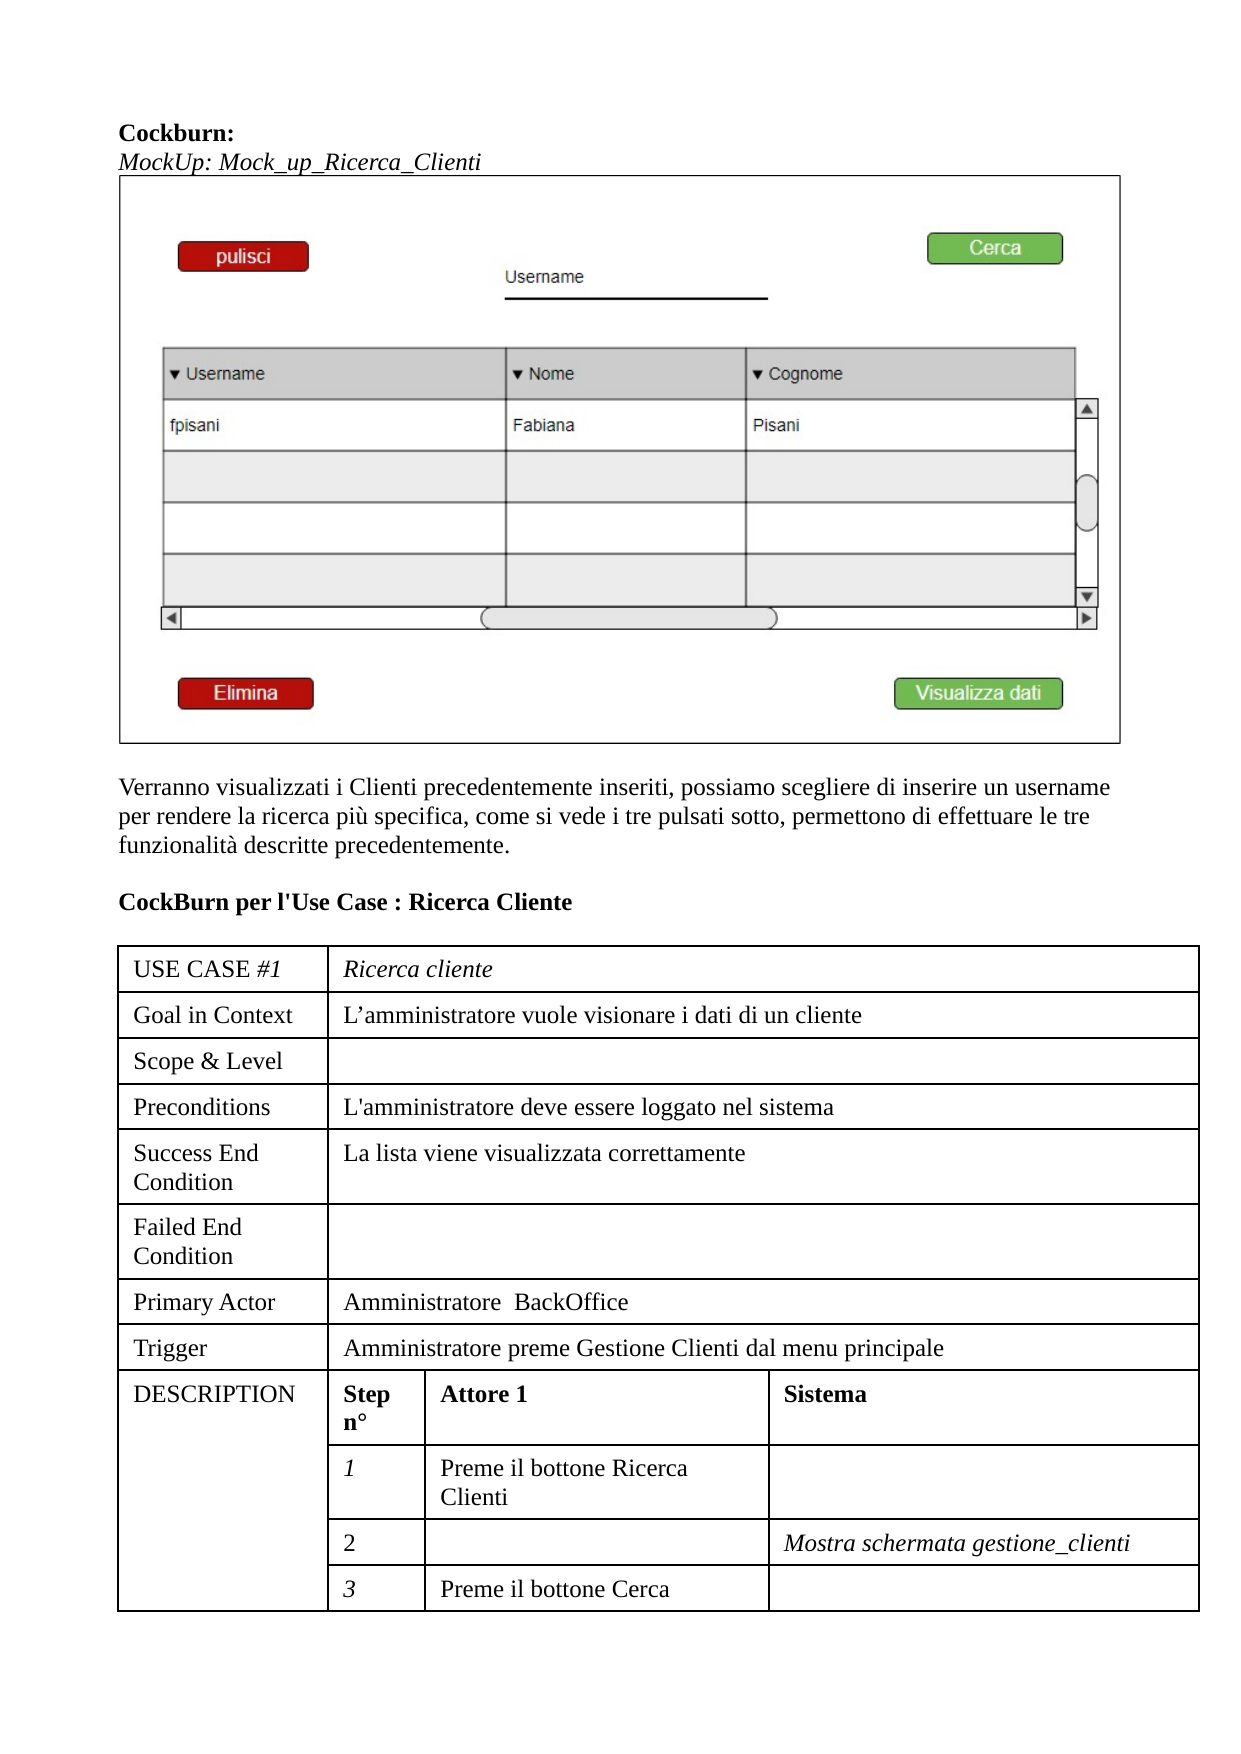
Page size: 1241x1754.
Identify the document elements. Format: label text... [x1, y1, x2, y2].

table_cell Sistema [770, 1371, 1198, 1444]
table_cell Attore 1 [426, 1371, 768, 1444]
table_cell Success End Condition [119, 1130, 327, 1203]
table_cell Failed End Condition [119, 1205, 327, 1277]
table_cell Preme il bottone Ricerca Clienti [426, 1446, 768, 1518]
table_cell Amministratore preme Gestione Clienti dal menu principale [329, 1325, 1198, 1369]
table_cell [770, 1566, 1198, 1610]
table_cell 1 [329, 1446, 424, 1518]
table_cell Primary Actor [119, 1280, 327, 1323]
table_cell [329, 1039, 1198, 1082]
table_cell [770, 1446, 1198, 1518]
text CockBurn per l'Use Case : Ricerca Cliente [118, 887, 1122, 916]
table_cell Mostra schermata gestione_clienti [770, 1520, 1198, 1564]
table_cell La lista viene visualizzata correttamente [329, 1130, 1198, 1203]
table_header Ricerca cliente [329, 947, 1198, 991]
table_cell Step n° [329, 1371, 424, 1444]
table_header USE CASE #1 [119, 947, 327, 991]
table_cell [329, 1205, 1198, 1277]
table_cell 3 [329, 1566, 424, 1610]
table_cell [426, 1520, 768, 1564]
table_cell Preme il bottone Cerca [426, 1566, 768, 1610]
text MockUp: Mock_up_Ricerca_Clienti [118, 147, 1122, 175]
table_cell Preconditions [119, 1085, 327, 1128]
table_cell 2 [329, 1520, 424, 1564]
table_cell L'amministratore deve essere loggato nel sistema [329, 1085, 1198, 1128]
table_cell DESCRIPTION [119, 1371, 327, 1610]
text Cockburn: [118, 118, 1122, 147]
table_cell Trigger [119, 1325, 327, 1369]
table_cell Scope & Level [119, 1039, 327, 1082]
table_cell L’amministratore vuole visionare i dati di un cliente [329, 993, 1198, 1037]
table_cell Goal in Context [119, 993, 327, 1037]
text Verranno visualizzati i Clienti precedentemente inseriti, possiamo scegliere di inserire un username per rendere la ricerca più specifica, come si vede i tre pulsati sotto, permettono di effettuare le tre funzionalità descritte precedentemente. [118, 772, 1122, 859]
table_cell Amministratore BackOffice [329, 1280, 1198, 1323]
picture [118, 175, 1122, 744]
